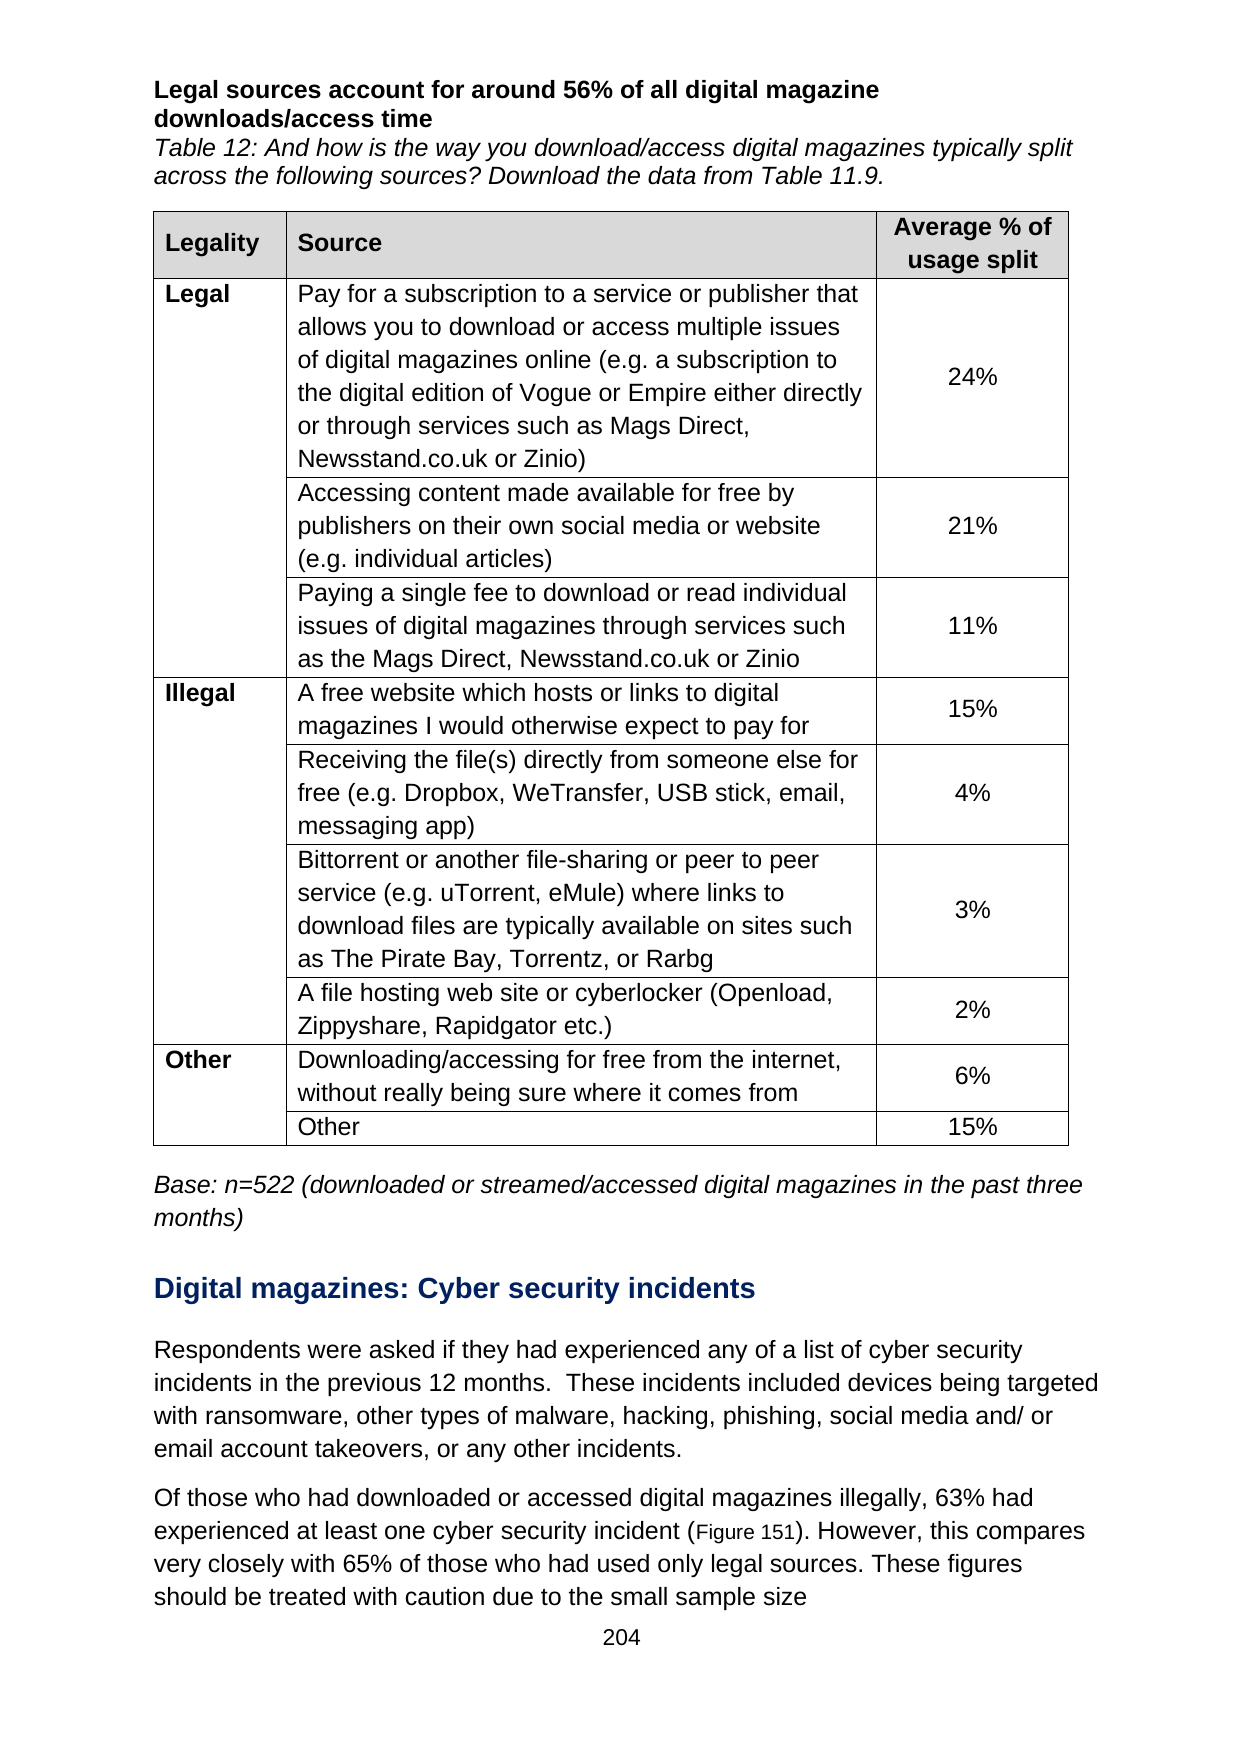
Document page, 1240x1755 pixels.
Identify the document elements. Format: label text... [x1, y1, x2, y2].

table_header Source [287, 212, 876, 278]
table_cell Other [287, 1112, 876, 1144]
table_cell Paying a single fee to download or read individual issues of digital magazines through services such as the Mags Direct, Newsstand.co.uk or Zinio [287, 578, 876, 677]
table_cell Receiving the file(s) directly from someone else for free (e.g. Dropbox, WeTransfer, USB stick, email, messaging app) [287, 745, 876, 844]
table_cell 2% [877, 978, 1068, 1044]
table_cell Bittorrent or another file-sharing or peer to peer service (e.g. uTorrent, eMule) where links to download files are typically available on sites such as The Pirate Bay, Torrentz, or Rarbg [287, 845, 876, 977]
text Of those who had downloaded or accessed digital magazines illegally, 63% had experienced at least one cyber security incident (Figure 151). However, this compares very closely with 65% of those who had used only legal sources. These figures should be treated with caution due to the small sample size [153, 1483, 1101, 1611]
table_cell Illegal [154, 678, 286, 1044]
table_cell 11% [877, 578, 1068, 677]
table_cell A file hosting web site or cyberlocker (Openload, Zippyshare, Rapidgator etc.) [287, 978, 876, 1044]
text Base: n=522 (downloaded or streamed/accessed digital magazines in the past three months) [153, 1170, 1089, 1232]
table_header Legality [154, 212, 286, 278]
text Table 12: And how is the way you download/access digital magazines typically split across the following sources? Download the data from Table 11.9. [153, 132, 1089, 190]
table_cell 15% [877, 1112, 1068, 1144]
table_cell A free website which hosts or links to digital magazines I would otherwise expect to pay for [287, 678, 876, 744]
table_cell 6% [877, 1045, 1068, 1111]
table_cell Accessing content made available for free by publishers on their own social media or website (e.g. individual articles) [287, 478, 876, 577]
subtitle Legal sources account for around 56% of all digital magazine downloads/access time [153, 75, 1089, 132]
table_cell 3% [877, 845, 1068, 977]
table_header Average % of usage split [877, 212, 1068, 278]
table_cell Downloading/accessing for free from the internet, without really being sure where it comes from [287, 1045, 876, 1111]
table_cell 24% [877, 279, 1068, 477]
table_cell 4% [877, 745, 1068, 844]
subtitle Digital magazines: Cyber security incidents [153, 1271, 1089, 1304]
table_cell 21% [877, 478, 1068, 577]
table_cell Legal [154, 279, 286, 677]
table_cell Other [154, 1045, 286, 1144]
table_cell Pay for a subscription to a service or publisher that allows you to download or access multiple issues of digital magazines online (e.g. a subscription to the digital edition of Vogue or Empire either directly or through services such as Mags Direct, Newsstand.co.uk or Zinio) [287, 279, 876, 477]
table_cell 15% [877, 678, 1068, 744]
text Respondents were asked if they had experienced any of a list of cyber security incidents in the previous 12 months. These incidents included devices being targeted with ransomware, other types of malware, hacking, phishing, social media and/ or email account takeovers, or any other incidents. [153, 1334, 1101, 1462]
